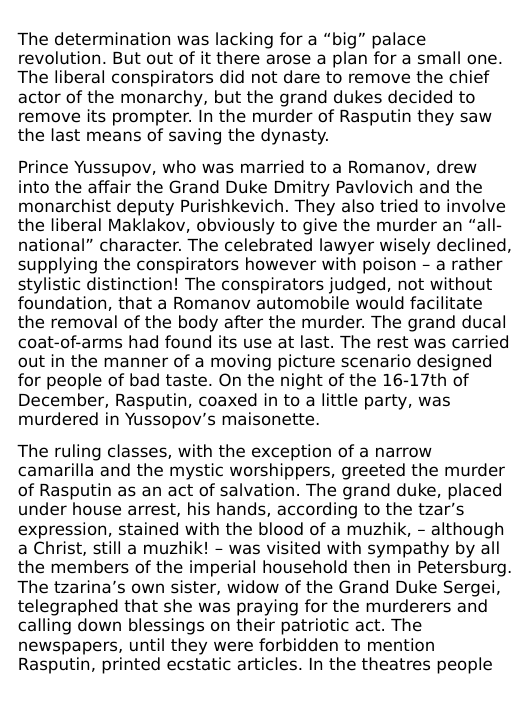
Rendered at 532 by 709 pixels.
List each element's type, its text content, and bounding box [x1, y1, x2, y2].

text The determination was lacking for a “big” palace revolution. But out of it there arose a plan for a small one. The liberal conspirators did not dare to remove the chief actor of the monarchy, but the grand dukes decided to remove its prompter. In the murder of Rasputin they saw the last means of saving the dynasty. [18, 29, 514, 146]
text The ruling classes, with the exception of a narrow camarilla and the mystic worshippers, greeted the murder of Rasputin as an act of salvation. The grand duke, placed under house arrest, his hands, according to the tzar’s expression, stained with the blood of a muzhik, – although a Christ, still a muzhik! – was visited with sympathy by all the members of the imperial household then in Petersburg. The tzarina’s own sister, widow of the Grand Duke Sergei, telegraphed that she was praying for the murderers and calling down blessings on their patriotic act. The newspapers, until they were forbidden to mention Rasputin, printed ecstatic articles. In the theatres people [18, 442, 514, 674]
text Prince Yussupov, who was married to a Romanov, drew into the affair the Grand Duke Dmitry Pavlovich and the monarchist deputy Purishkevich. They also tried to involve the liberal Maklakov, obviously to give the murder an “all-national” character. The celebrated lawyer wisely declined, supplying the conspirators however with poison – a rather stylistic distinction! The conspirators judged, not without foundation, that a Romanov automobile would facilitate the removal of the body after the murder. The grand ducal coat-of-arms had found its use at last. The rest was carried out in the manner of a moving picture scenario designed for people of bad taste. On the night of the 16-17th of December, Rasputin, coaxed in to a little party, was murdered in Yussopov’s maisonette. [18, 158, 514, 429]
